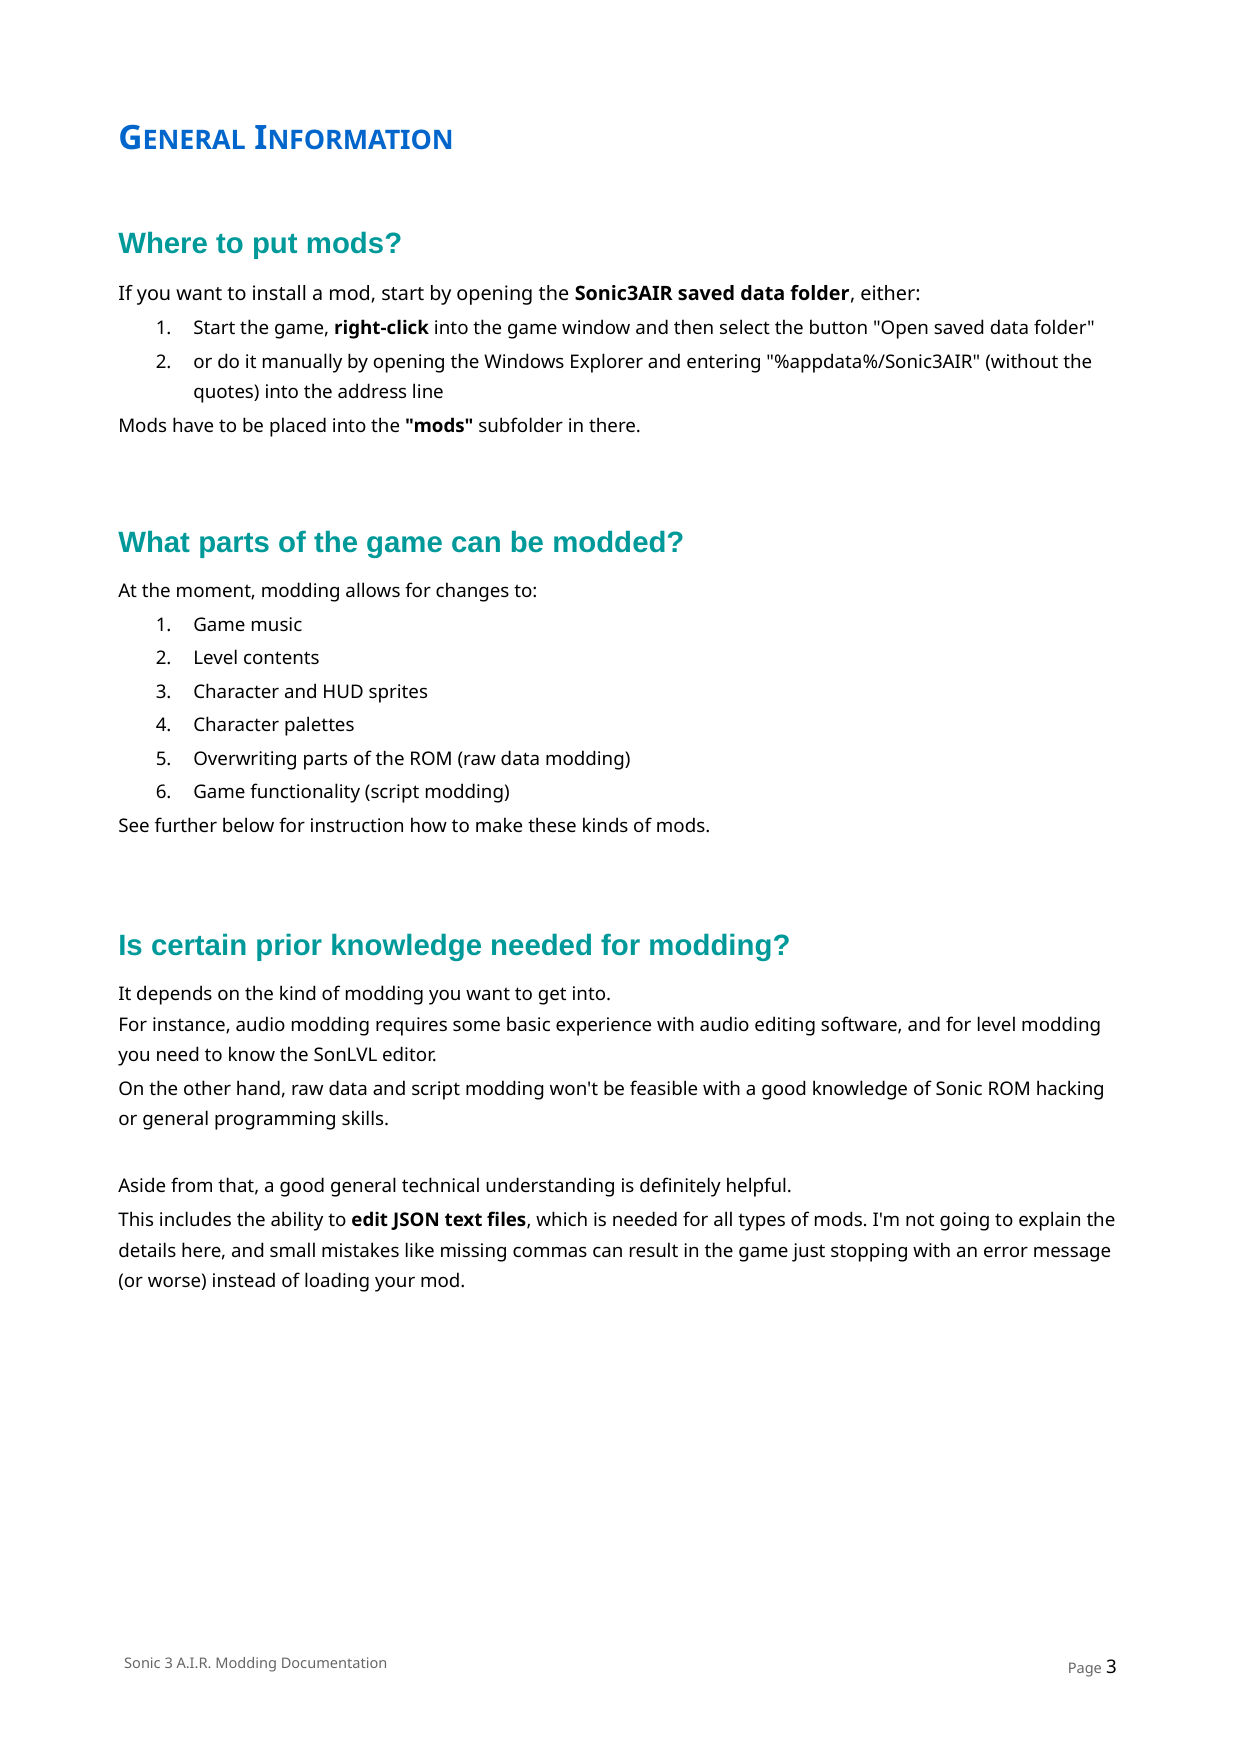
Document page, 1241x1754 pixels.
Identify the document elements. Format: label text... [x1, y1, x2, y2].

subtitle Where to put mods? [118, 226, 1122, 260]
text See further below for instruction how to make these kinds of mods. [118, 812, 1122, 838]
subtitle What parts of the game can be modded? [118, 524, 1122, 558]
list or do it manually by opening the Windows Explorer and entering "%appdata%/Sonic3AIR" (without the quotes) into the address line [156, 348, 1122, 404]
subtitle Is certain prior knowledge needed for modding? [118, 927, 1122, 961]
list Start the game, right-click into the game window and then select the button "Open saved data folder" [156, 314, 1122, 340]
text On the other hand, raw data and script modding won't be feasible with a good knowledge of Sonic ROM hacking or general programming skills. [118, 1075, 1122, 1131]
list Level contents [156, 644, 1122, 670]
text If you want to install a mod, start by opening the Sonic3AIR saved data folder, either: [118, 279, 1122, 306]
list Game music [156, 611, 1122, 636]
list Overwriting parts of the ROM (raw data modding) [156, 745, 1122, 771]
subtitle General Information [118, 113, 1122, 159]
list Character and HUD sprites [156, 678, 1122, 703]
list Game functionality (script modding) [156, 779, 1122, 804]
text Aside from that, a good general technical understanding is definitely helpful. [118, 1173, 1122, 1198]
text At the moment, modding allows for changes to: [118, 577, 1122, 603]
text It depends on the kind of modding you want to get into. For instance, audio modding requires some basic experience with audio editing software, and for level modding you need to know the SonLVL editor. [118, 980, 1122, 1067]
text Mods have to be placed into the "mods" subfolder in there. [118, 412, 1122, 438]
text This includes the ability to edit JSON text files, which is needed for all types of mods. I'm not going to explain the details here, and small mistakes like missing commas can result in the game just stopping with an error message (or worse) instead of loading your mod. [118, 1206, 1122, 1293]
list Character palettes [156, 712, 1122, 737]
